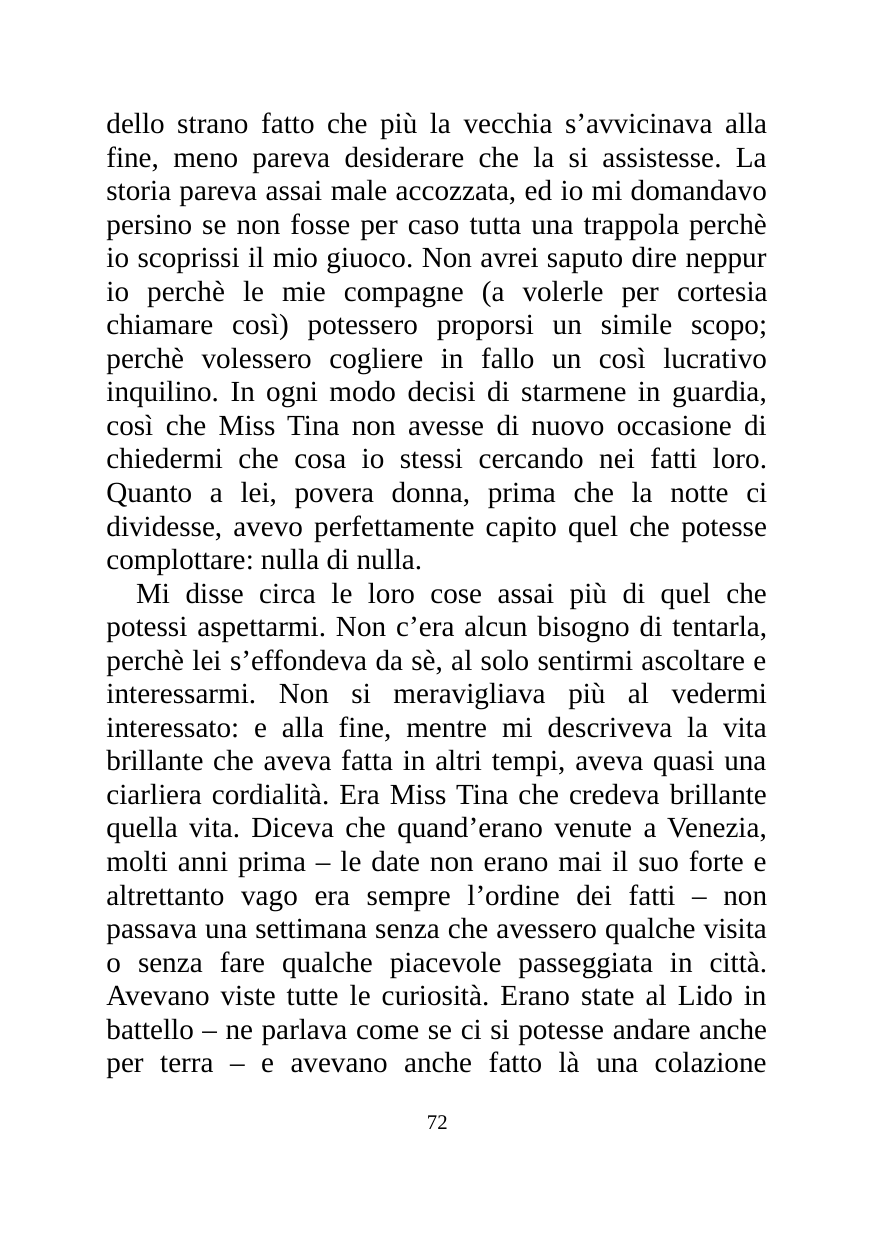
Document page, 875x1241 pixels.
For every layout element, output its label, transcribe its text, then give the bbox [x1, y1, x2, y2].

text dello strano fatto che più la vecchia s’avvicinava alla fine, meno pareva desiderare che la si assistesse. La storia pareva assai male accozzata, ed io mi domandavo persino se non fosse per caso tutta una trappola perchè io scoprissi il mio giuoco. Non avrei saputo dire neppur io perchè le mie compagne (a volerle per cortesia chiamare così) potessero proporsi un simile scopo; perchè volessero cogliere in fallo un così lucrativo inquilino. In ogni modo decisi di starmene in guardia, così che Miss Tina non avesse di nuovo occasione di chiedermi che cosa io stessi cercando nei fatti loro. Quanto a lei, povera donna, prima che la notte ci dividesse, avevo perfettamente capito quel che potesse complottare: nulla di nulla. [106, 106, 768, 576]
text Mi disse circa le loro cose assai più di quel che potessi aspettarmi. Non c’era alcun bisogno di tentarla, perchè lei s’effondeva da sè, al solo sentirmi ascoltare e interessarmi. Non si meravigliava più al vedermi interessato: e alla fine, mentre mi descriveva la vita brillante che aveva fatta in altri tempi, aveva quasi una ciarliera cordialità. Era Miss Tina che credeva brillante quella vita. Diceva che quand’erano venute a Venezia, molti anni prima – le date non erano mai il suo forte e altrettanto vago era sempre l’ordine dei fatti – non passava una settimana senza che avessero qualche visita o senza fare qualche piacevole passeggiata in città. Avevano viste tutte le curiosità. Erano state al Lido in battello – ne parlava come se ci si potesse andare anche per terra – e avevano anche fatto là una colazione [106, 576, 768, 1079]
